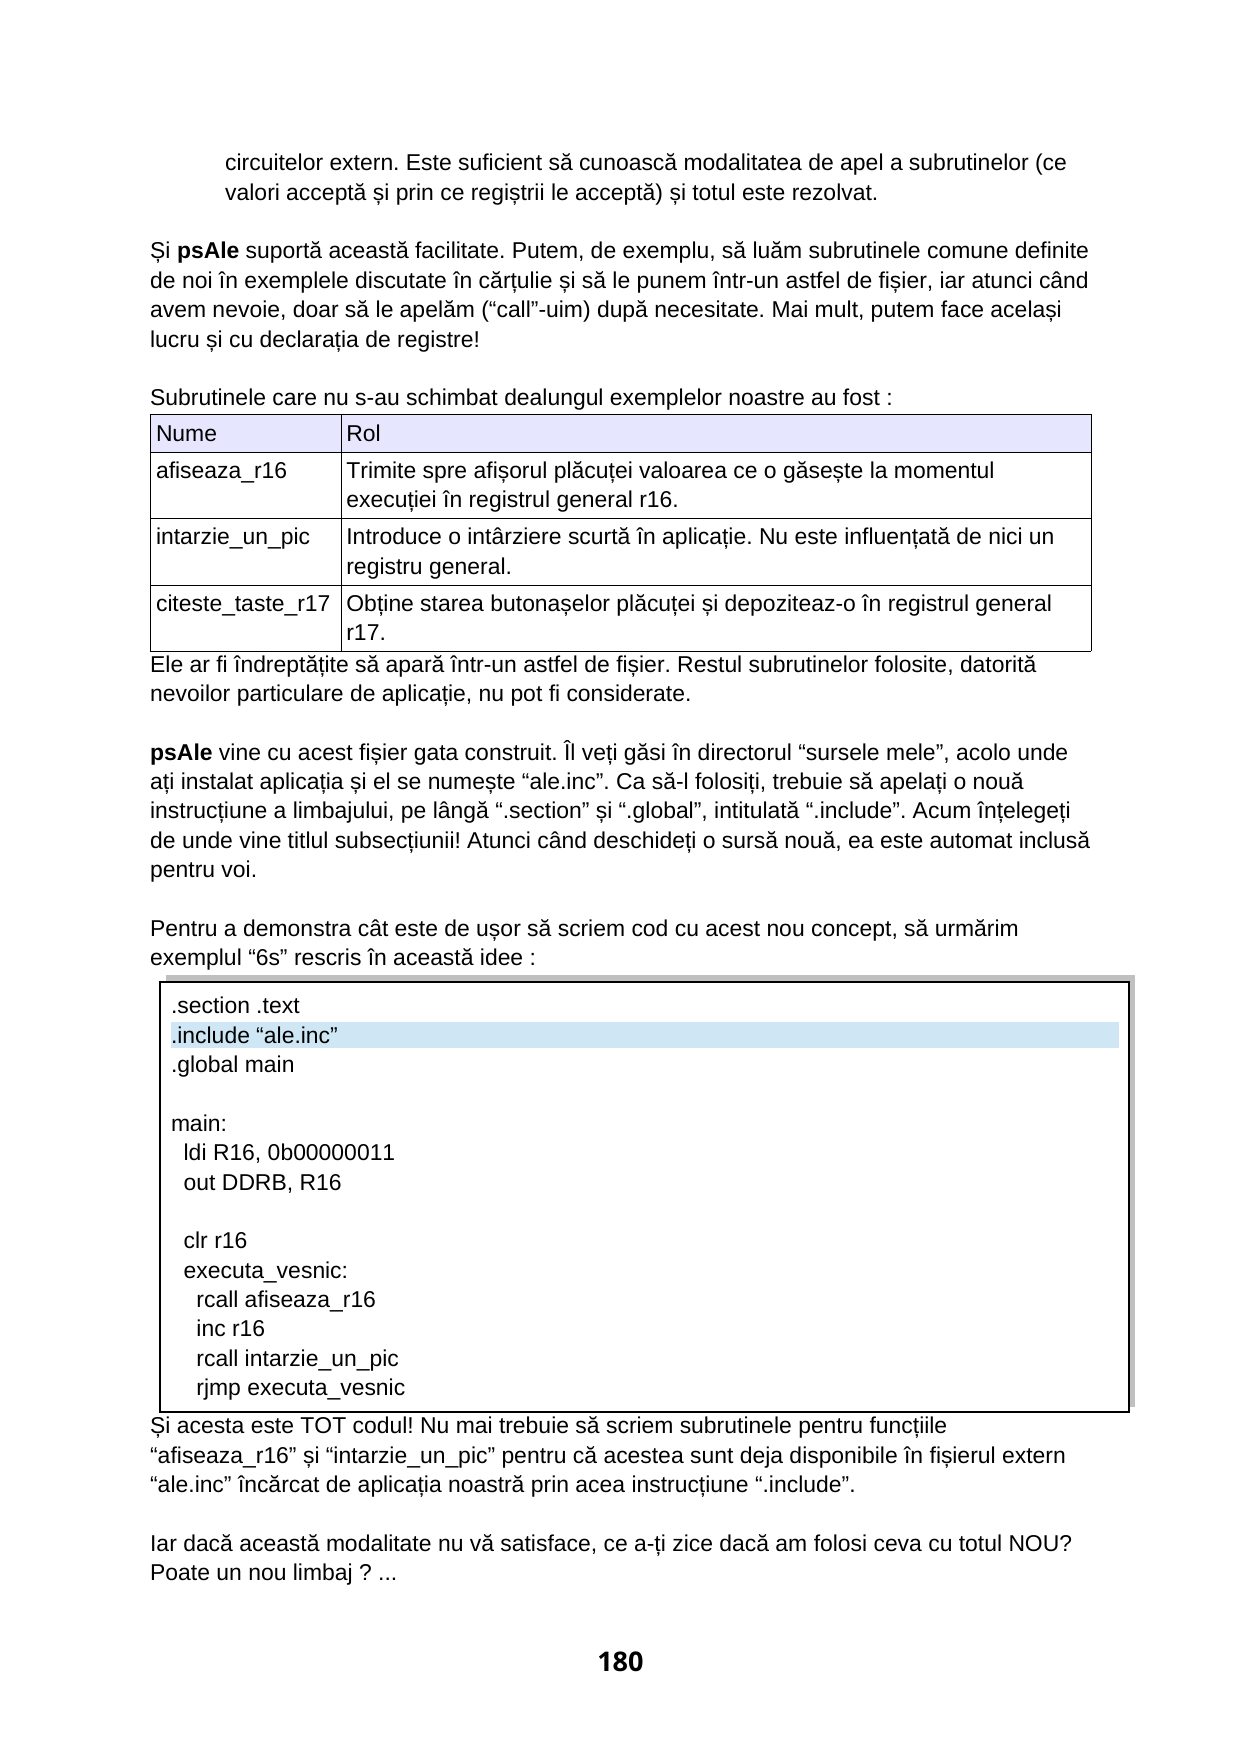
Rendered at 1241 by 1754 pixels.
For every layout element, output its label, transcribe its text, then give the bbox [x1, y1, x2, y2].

table_header Rol [342, 415, 1091, 452]
text psAle vine cu acest fișier gata construit. Îl veți găsi în directorul “sursele mele”, acolo unde ați instalat aplicația și el se numește “ale.inc”. Ca să-l folosiți, trebuie să apelați o nouă instrucțiune a limbajului, pe lângă “.section” și “.global”, intitulată “.include”. Acum înțelegeți de unde vine titlul subsecțiunii! Atunci când deschideți o sursă nouă, ea este automat inclusă pentru voi. [150, 739, 1091, 883]
table_header Nume [151, 415, 341, 452]
table_cell intarzie_un_pic [151, 519, 341, 585]
text Iar dacă această modalitate nu vă satisface, ce a-ți zice dacă am folosi ceva cu totul NOU? Poate un nou limbaj ? ... [150, 1531, 1091, 1586]
text Ele ar fi îndreptățite să apară într-un astfel de fișier. Restul subrutinelor folosite, datorită nevoilor particulare de aplicație, nu pot fi considerate. [150, 652, 1091, 706]
table_cell afiseaza_r16 [151, 453, 341, 518]
text Pentru a demonstra cât este de ușor să scriem cod cu acest nou concept, să urmărim exemplul “6s” rescris în această idee : [150, 916, 1091, 971]
table_cell Introduce o intârziere scurtă în aplicație. Nu este influențată de nici un registru general. [342, 519, 1091, 585]
list circuitelor extern. Este suficient să cunoască modalitatea de apel a subrutinelor (ce valori acceptă și prin ce regiștrii le acceptă) și totul este rezolvat. [187, 150, 1091, 205]
table_cell Obține starea butonașelor plăcuței și depoziteaz-o în registrul general r17. [342, 586, 1091, 651]
table_cell citeste_taste_r17 [151, 586, 341, 651]
text Și acesta este TOT codul! Nu mai trebuie să scriem subrutinele pentru funcțiile “afiseaza_r16” și “intarzie_un_pic” pentru că acestea sunt deja disponibile în fișierul extern “ale.inc” încărcat de aplicația noastră prin acea instrucțiune “.include”. [150, 1413, 1091, 1497]
text Și psAle suportă această facilitate. Putem, de exemplu, să luăm subrutinele comune definite de noi în exemplele discutate în cărțulie și să le punem într-un astfel de fișier, iar atunci când avem nevoie, doar să le apelăm (“call”-uim) după necesitate. Mai mult, putem face același lucru și cu declarația de registre! [150, 238, 1091, 352]
table_cell Trimite spre afișorul plăcuței valoarea ce o găsește la momentul execuției în registrul general r16. [342, 453, 1091, 518]
table_header .section .text .include “ale.inc” .global main main: ldi R16, 0b00000011 out DDRB, R16 clr r16 executa_vesnic: rcall afiseaza_r16 inc r16 rcall intarzie_un_pic rjmp executa_vesnic [161, 983, 1128, 1411]
text Subrutinele care nu s-au schimbat dealungul exemplelor noastre au fost : [150, 385, 1091, 411]
